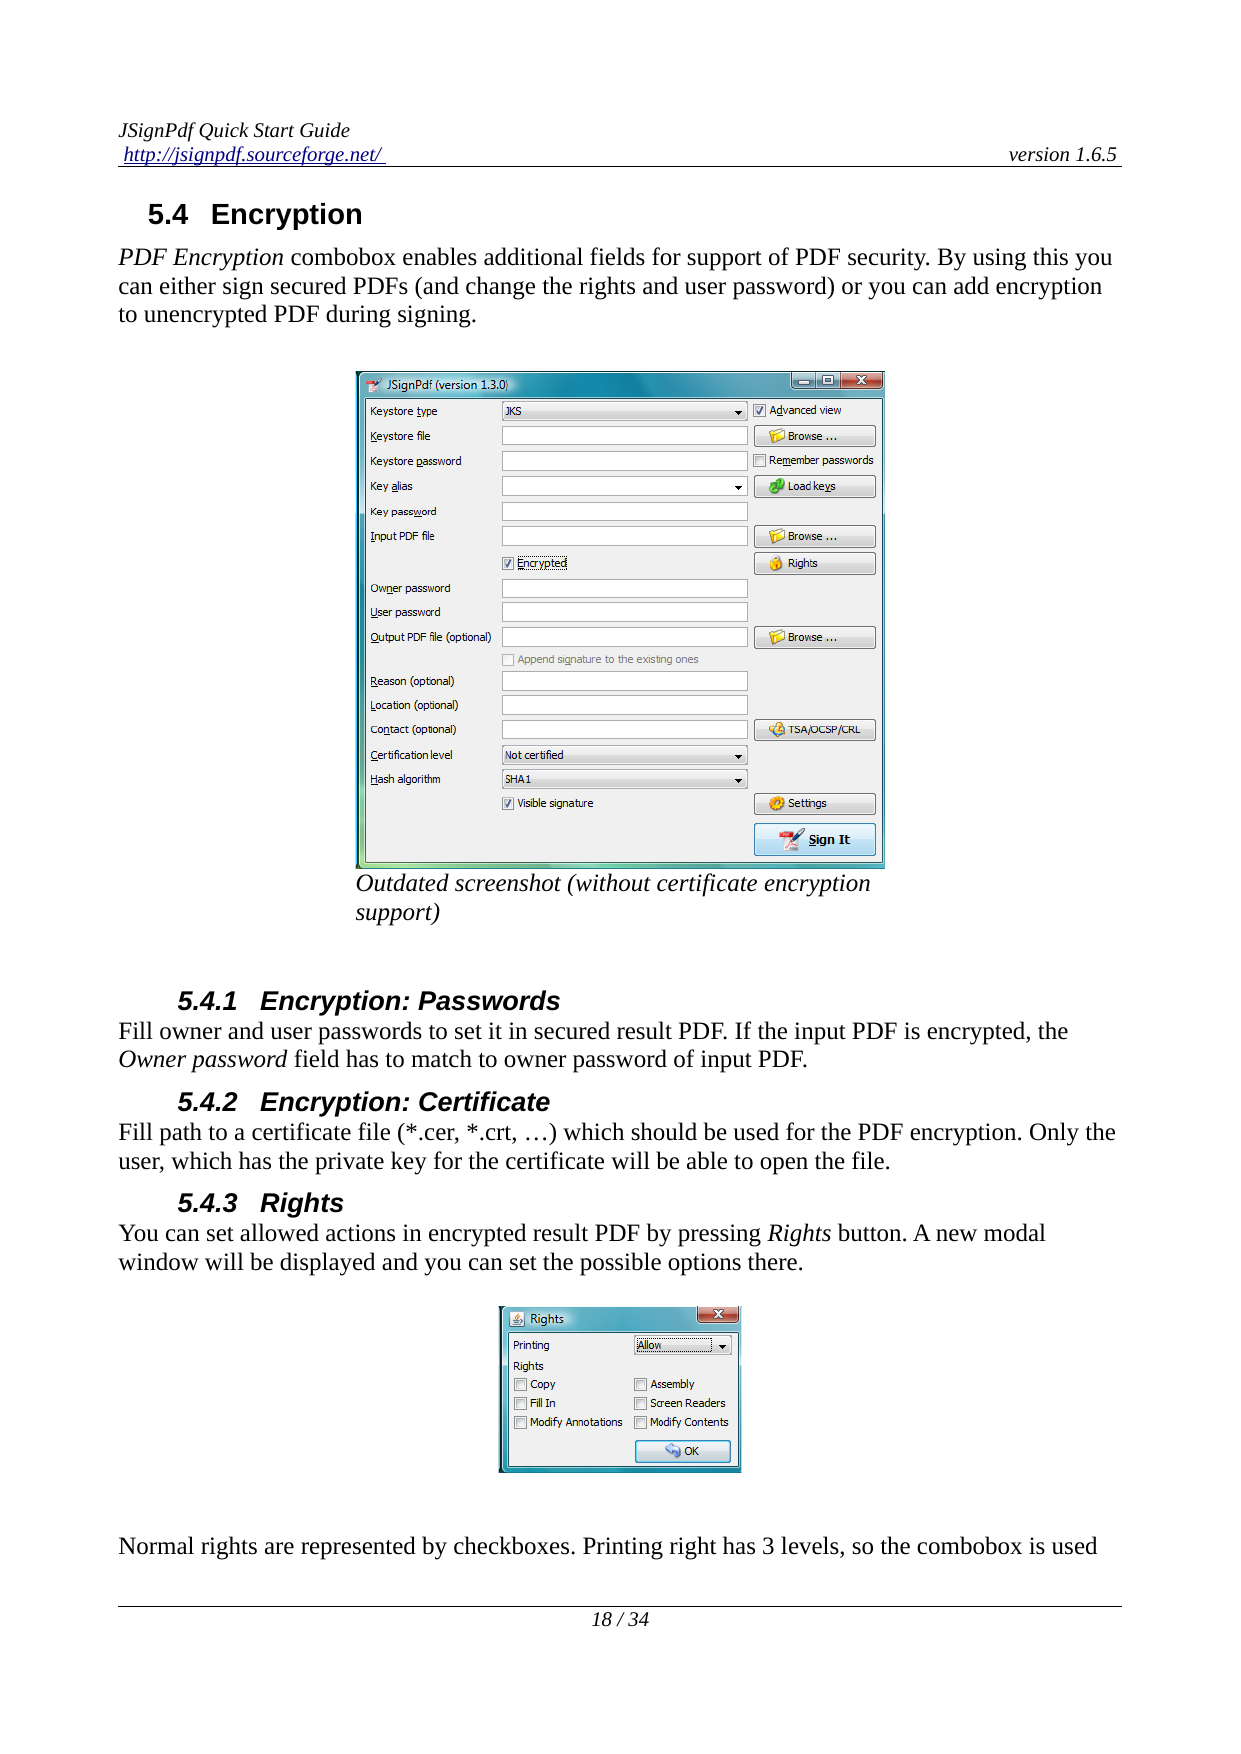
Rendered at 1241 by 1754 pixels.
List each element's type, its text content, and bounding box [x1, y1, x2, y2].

subtitle Rights [177, 1187, 1122, 1218]
subtitle Encryption [148, 197, 1116, 230]
text Outdated screenshot (without certificate encryption support) [355, 869, 885, 926]
text PDF Encryption combobox enables additional fields for support of PDF security. By using this you can either sign secured PDFs (and change the rights and user password) or you can add encryption to unencrypted PDF during signing. [118, 242, 1122, 328]
text You can set allowed actions in encrypted result PDF by pressing Rights button. A new modal window will be displayed and you can set the possible options there. [118, 1218, 1122, 1276]
text Normal rights are represented by checkboxes. Printing right has 3 levels, so the combobox is used [118, 1531, 1122, 1560]
text Fill owner and user passwords to set it in secured result PDF. If the input PDF is encrypted, the Owner password field has to match to owner password of input PDF. [118, 1016, 1122, 1073]
text Fill path to a certificate file (*.cer, *.crt, …) which should be used for the PDF encryption. Only the user, which has the private key for the certificate will be able to open the file. [118, 1117, 1122, 1174]
subtitle Encryption: Passwords [177, 984, 1122, 1016]
picture [355, 371, 885, 869]
subtitle Encryption: Certificate [177, 1086, 1122, 1117]
picture [498, 1306, 742, 1473]
